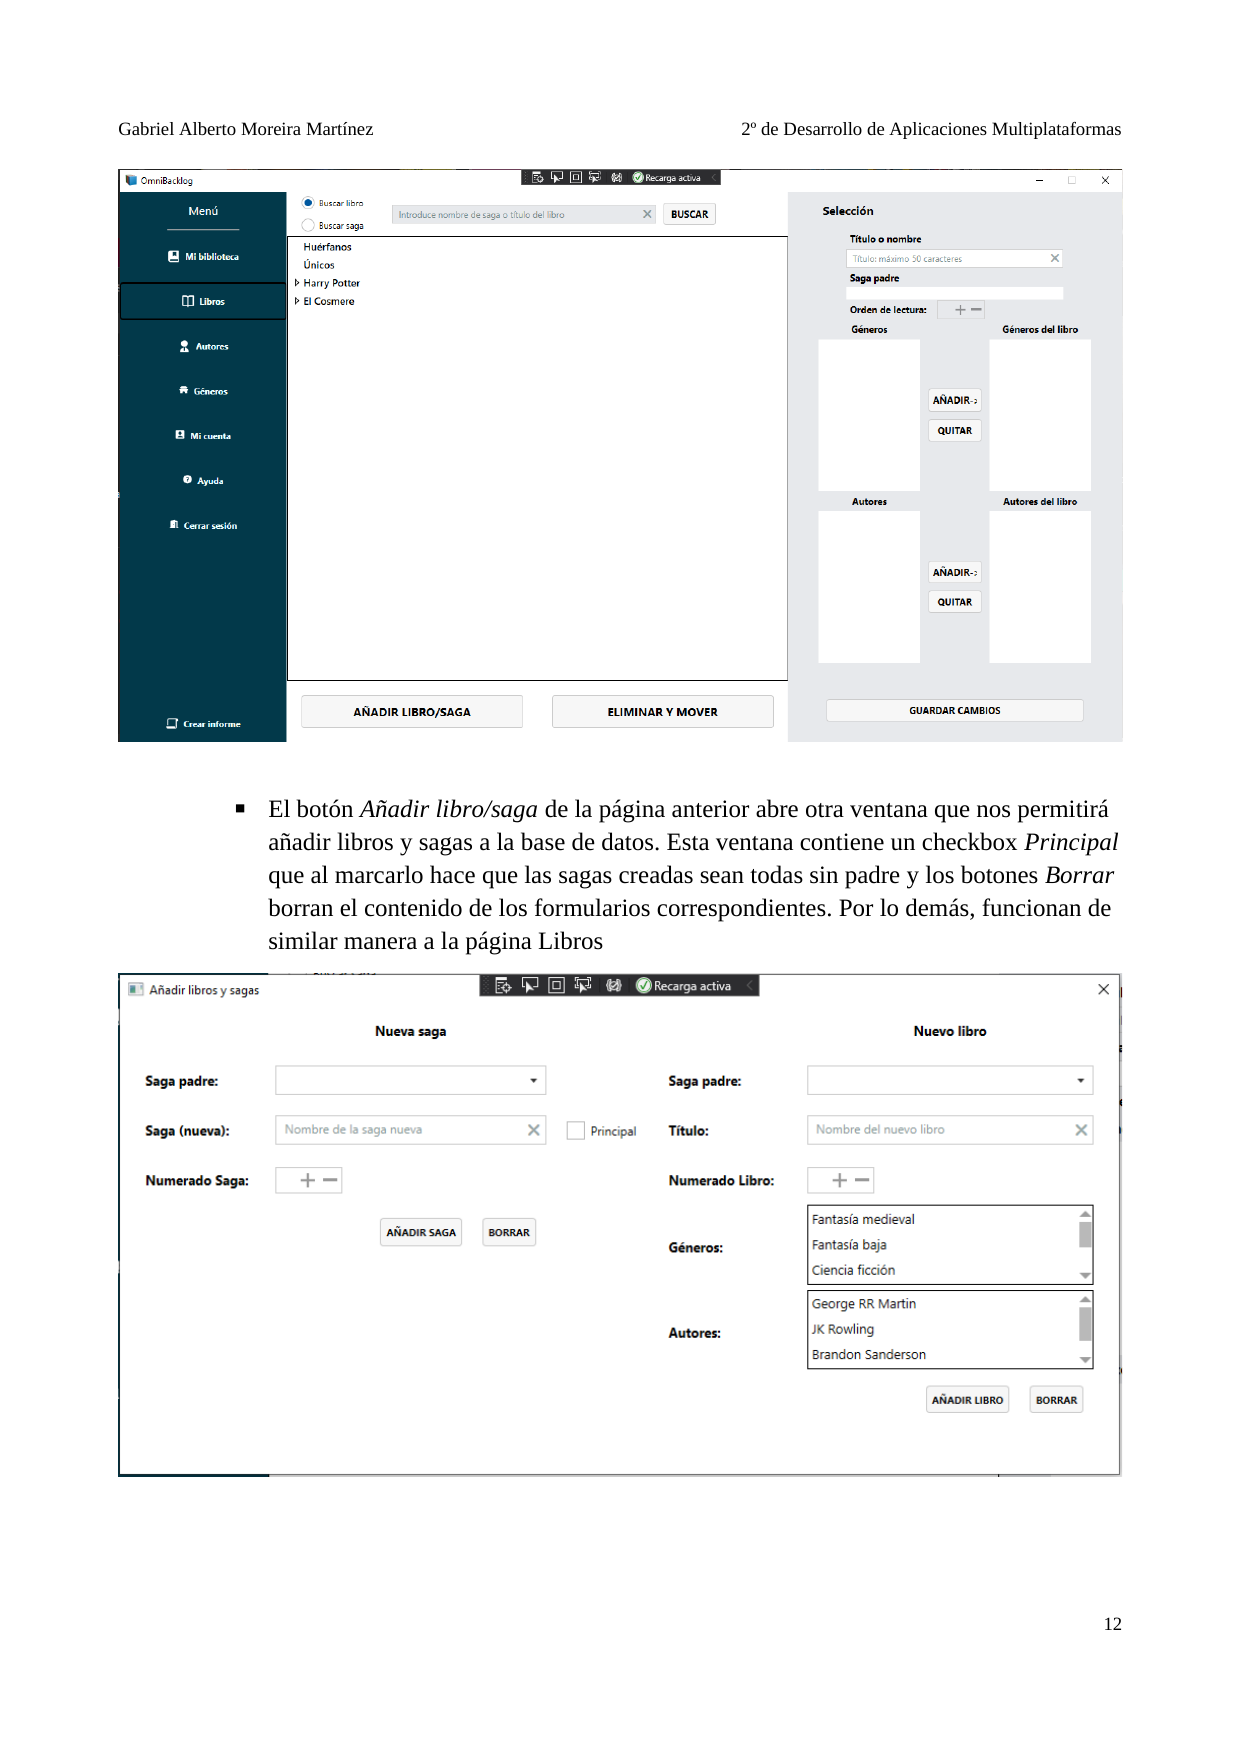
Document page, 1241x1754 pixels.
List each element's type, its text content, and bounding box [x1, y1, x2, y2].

picture [169, 251, 178, 262]
picture [200, 478, 207, 485]
list El botón Añadir libro/saga de la página anterior abre otra ventana que nos permitirá añadir libros y sagas a la base de datos. Esta ventana contiene un checkbox Principal que al marcarlo hace que las sagas creadas sean todas sin padre y los botones Borrar borran el contenido de los formularios correspondientes. Por lo demás, funcionan de similar manera a la página Libros [231, 794, 1122, 955]
picture [184, 476, 191, 483]
picture [197, 344, 212, 349]
picture [118, 169, 1123, 742]
picture [221, 255, 231, 259]
picture [226, 524, 236, 528]
picture [205, 299, 222, 304]
picture [203, 254, 218, 259]
picture [187, 254, 195, 259]
picture [180, 387, 187, 393]
picture [118, 973, 1123, 1477]
